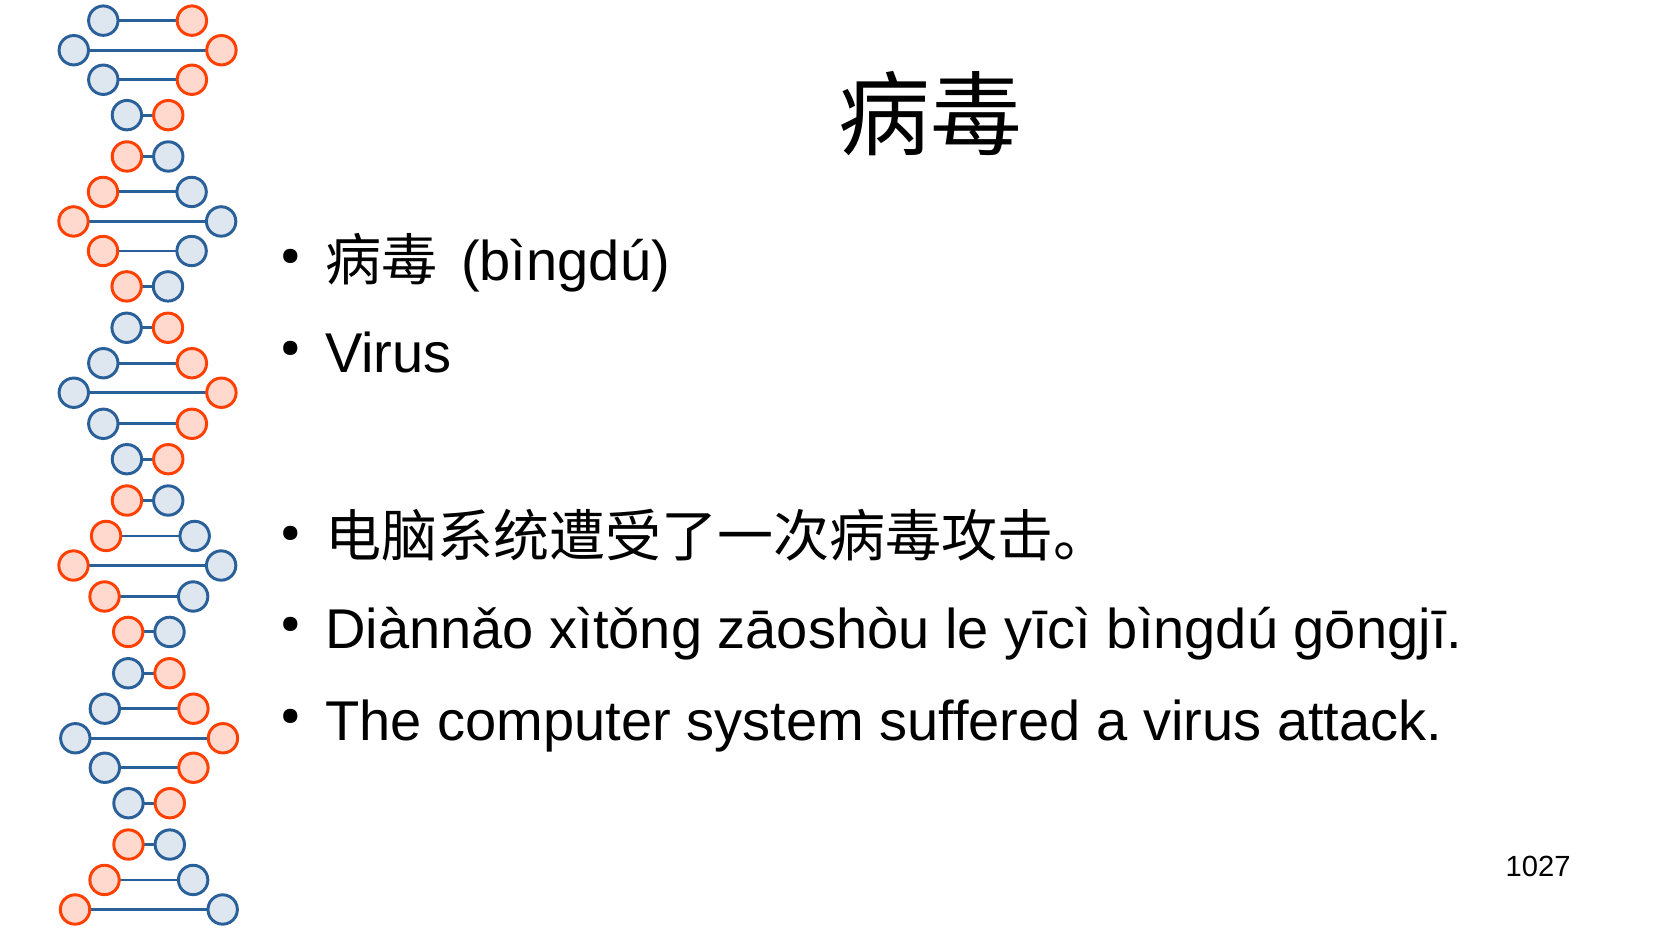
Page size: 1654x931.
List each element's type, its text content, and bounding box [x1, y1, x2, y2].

list 病毒 (bìngdú) Virus 电脑系统遭受了一次病毒攻击。 Diànnǎo xìtǒng zāoshòu le yīcì bìngdú gōngjī. The computer system suffered a virus attack. [265, 224, 1595, 764]
title 病毒 [265, 35, 1595, 189]
